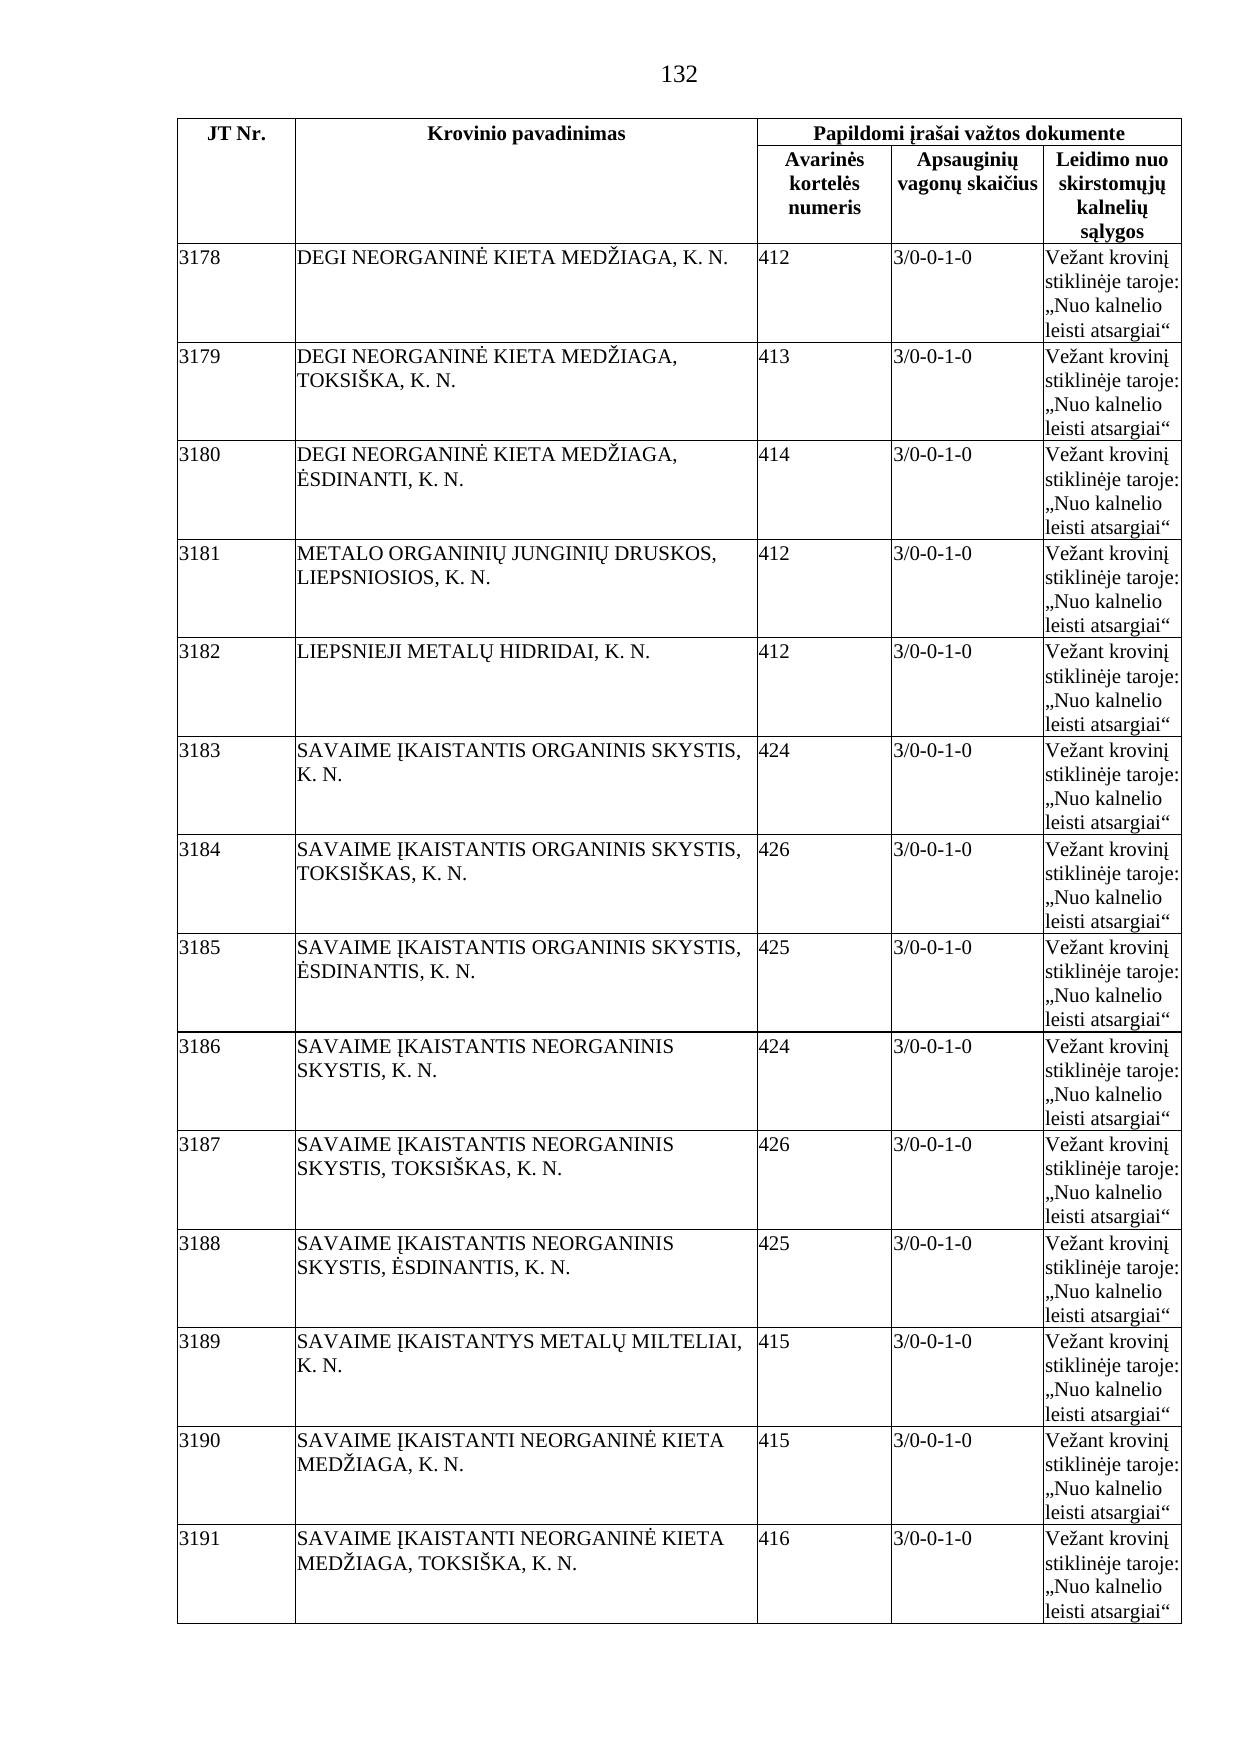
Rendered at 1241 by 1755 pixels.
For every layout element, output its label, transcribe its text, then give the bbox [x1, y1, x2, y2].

table_cell 413 [758, 343, 891, 440]
table_cell DEGI NEORGANINĖ KIETA MEDŽIAGA, TOKSIŠKA, K. N. [296, 343, 757, 440]
table_cell SAVAIME ĮKAISTANTIS ORGANINIS SKYSTIS, TOKSIŠKAS, K. N. [296, 835, 757, 933]
table_cell 3/0-0-1-0 [892, 1328, 1043, 1426]
table_cell DEGI NEORGANINĖ KIETA MEDŽIAGA, ĖSDINANTI, K. N. [296, 441, 757, 539]
table_cell 425 [758, 1230, 891, 1327]
table_cell Vežant krovinį stiklinėje taroje: „Nuo kalnelio leisti atsargiai“ [1044, 835, 1181, 933]
table_cell METALO ORGANINIŲ JUNGINIŲ DRUSKOS, LIEPSNIOSIOS, K. N. [296, 540, 757, 637]
table_cell SAVAIME ĮKAISTANTYS METALŲ MILTELIAI, K. N. [296, 1328, 757, 1426]
table_header Papildomi įrašai važtos dokumente [758, 119, 1181, 144]
table_cell SAVAIME ĮKAISTANTI NEORGANINĖ KIETA MEDŽIAGA, K. N. [296, 1427, 757, 1524]
table_cell Apsauginių vagonų skaičius [892, 146, 1043, 243]
table_cell 424 [758, 737, 891, 834]
table_cell SAVAIME ĮKAISTANTI NEORGANINĖ KIETA MEDŽIAGA, TOKSIŠKA, K. N. [296, 1525, 757, 1623]
table_cell Vežant krovinį stiklinėje taroje: „Nuo kalnelio leisti atsargiai“ [1044, 1328, 1181, 1426]
table_cell 3/0-0-1-0 [892, 343, 1043, 440]
table_cell 3186 [178, 1033, 295, 1130]
table_cell 425 [758, 934, 891, 1031]
table_cell Vežant krovinį stiklinėje taroje: „Nuo kalnelio leisti atsargiai“ [1044, 441, 1181, 539]
table_cell 3/0-0-1-0 [892, 244, 1043, 342]
table_cell 3180 [178, 441, 295, 539]
table_cell 3/0-0-1-0 [892, 1525, 1043, 1623]
table_cell 415 [758, 1427, 891, 1524]
table_cell LIEPSNIEJI METALŲ HIDRIDAI, K. N. [296, 638, 757, 736]
table_cell 415 [758, 1328, 891, 1426]
table_cell 3/0-0-1-0 [892, 1230, 1043, 1327]
table_cell 3/0-0-1-0 [892, 1033, 1043, 1130]
table_cell 3/0-0-1-0 [892, 638, 1043, 736]
table_cell 3188 [178, 1230, 295, 1327]
table_cell Vežant krovinį stiklinėje taroje: „Nuo kalnelio leisti atsargiai“ [1044, 540, 1181, 637]
table_cell 3/0-0-1-0 [892, 441, 1043, 539]
table_cell 3178 [178, 244, 295, 342]
table_cell Vežant krovinį stiklinėje taroje: „Nuo kalnelio leisti atsargiai“ [1044, 737, 1181, 834]
table_cell 426 [758, 1131, 891, 1228]
table_cell 3/0-0-1-0 [892, 835, 1043, 933]
table_cell 3179 [178, 343, 295, 440]
table_cell 3181 [178, 540, 295, 637]
table_cell Vežant krovinį stiklinėje taroje: „Nuo kalnelio leisti atsargiai“ [1044, 1427, 1181, 1524]
table_cell 3/0-0-1-0 [892, 1427, 1043, 1524]
table_cell Vežant krovinį stiklinėje taroje: „Nuo kalnelio leisti atsargiai“ [1044, 1525, 1181, 1623]
table_cell 424 [758, 1033, 891, 1130]
table_cell 3189 [178, 1328, 295, 1426]
table_cell 412 [758, 638, 891, 736]
table_header Krovinio pavadinimas [296, 119, 757, 243]
table_cell Vežant krovinį stiklinėje taroje: „Nuo kalnelio leisti atsargiai“ [1044, 343, 1181, 440]
table_cell Leidimo nuo skirstomųjų kalnelių sąlygos [1044, 146, 1181, 243]
table_cell 3185 [178, 934, 295, 1031]
table_cell Avarinės kortelės numeris [758, 146, 891, 243]
table_cell Vežant krovinį stiklinėje taroje: „Nuo kalnelio leisti atsargiai“ [1044, 934, 1181, 1031]
table_cell 3183 [178, 737, 295, 834]
table_cell 3190 [178, 1427, 295, 1524]
table_cell 3/0-0-1-0 [892, 1131, 1043, 1228]
table_cell 3191 [178, 1525, 295, 1623]
table_cell Vežant krovinį stiklinėje taroje: „Nuo kalnelio leisti atsargiai“ [1044, 1230, 1181, 1327]
table_cell 3/0-0-1-0 [892, 737, 1043, 834]
table_cell SAVAIME ĮKAISTANTIS ORGANINIS SKYSTIS, K. N. [296, 737, 757, 834]
table_cell 3184 [178, 835, 295, 933]
table_cell 3182 [178, 638, 295, 736]
table_cell 3/0-0-1-0 [892, 540, 1043, 637]
table_cell 426 [758, 835, 891, 933]
table_cell DEGI NEORGANINĖ KIETA MEDŽIAGA, K. N. [296, 244, 757, 342]
table_cell 412 [758, 540, 891, 637]
table_cell Vežant krovinį stiklinėje taroje: „Nuo kalnelio leisti atsargiai“ [1044, 1131, 1181, 1228]
table_cell Vežant krovinį stiklinėje taroje: „Nuo kalnelio leisti atsargiai“ [1044, 244, 1181, 342]
table_cell 414 [758, 441, 891, 539]
table_cell SAVAIME ĮKAISTANTIS ORGANINIS SKYSTIS, ĖSDINANTIS, K. N. [296, 934, 757, 1031]
table_cell 3187 [178, 1131, 295, 1228]
table_cell SAVAIME ĮKAISTANTIS NEORGANINIS SKYSTIS, TOKSIŠKAS, K. N. [296, 1131, 757, 1228]
table_cell SAVAIME ĮKAISTANTIS NEORGANINIS SKYSTIS, K. N. [296, 1033, 757, 1130]
table_cell SAVAIME ĮKAISTANTIS NEORGANINIS SKYSTIS, ĖSDINANTIS, K. N. [296, 1230, 757, 1327]
table_cell Vežant krovinį stiklinėje taroje: „Nuo kalnelio leisti atsargiai“ [1044, 1033, 1181, 1130]
table_cell 416 [758, 1525, 891, 1623]
table_cell 412 [758, 244, 891, 342]
table_cell Vežant krovinį stiklinėje taroje: „Nuo kalnelio leisti atsargiai“ [1044, 638, 1181, 736]
table_header JT Nr. [178, 119, 295, 243]
table_cell 3/0-0-1-0 [892, 934, 1043, 1031]
